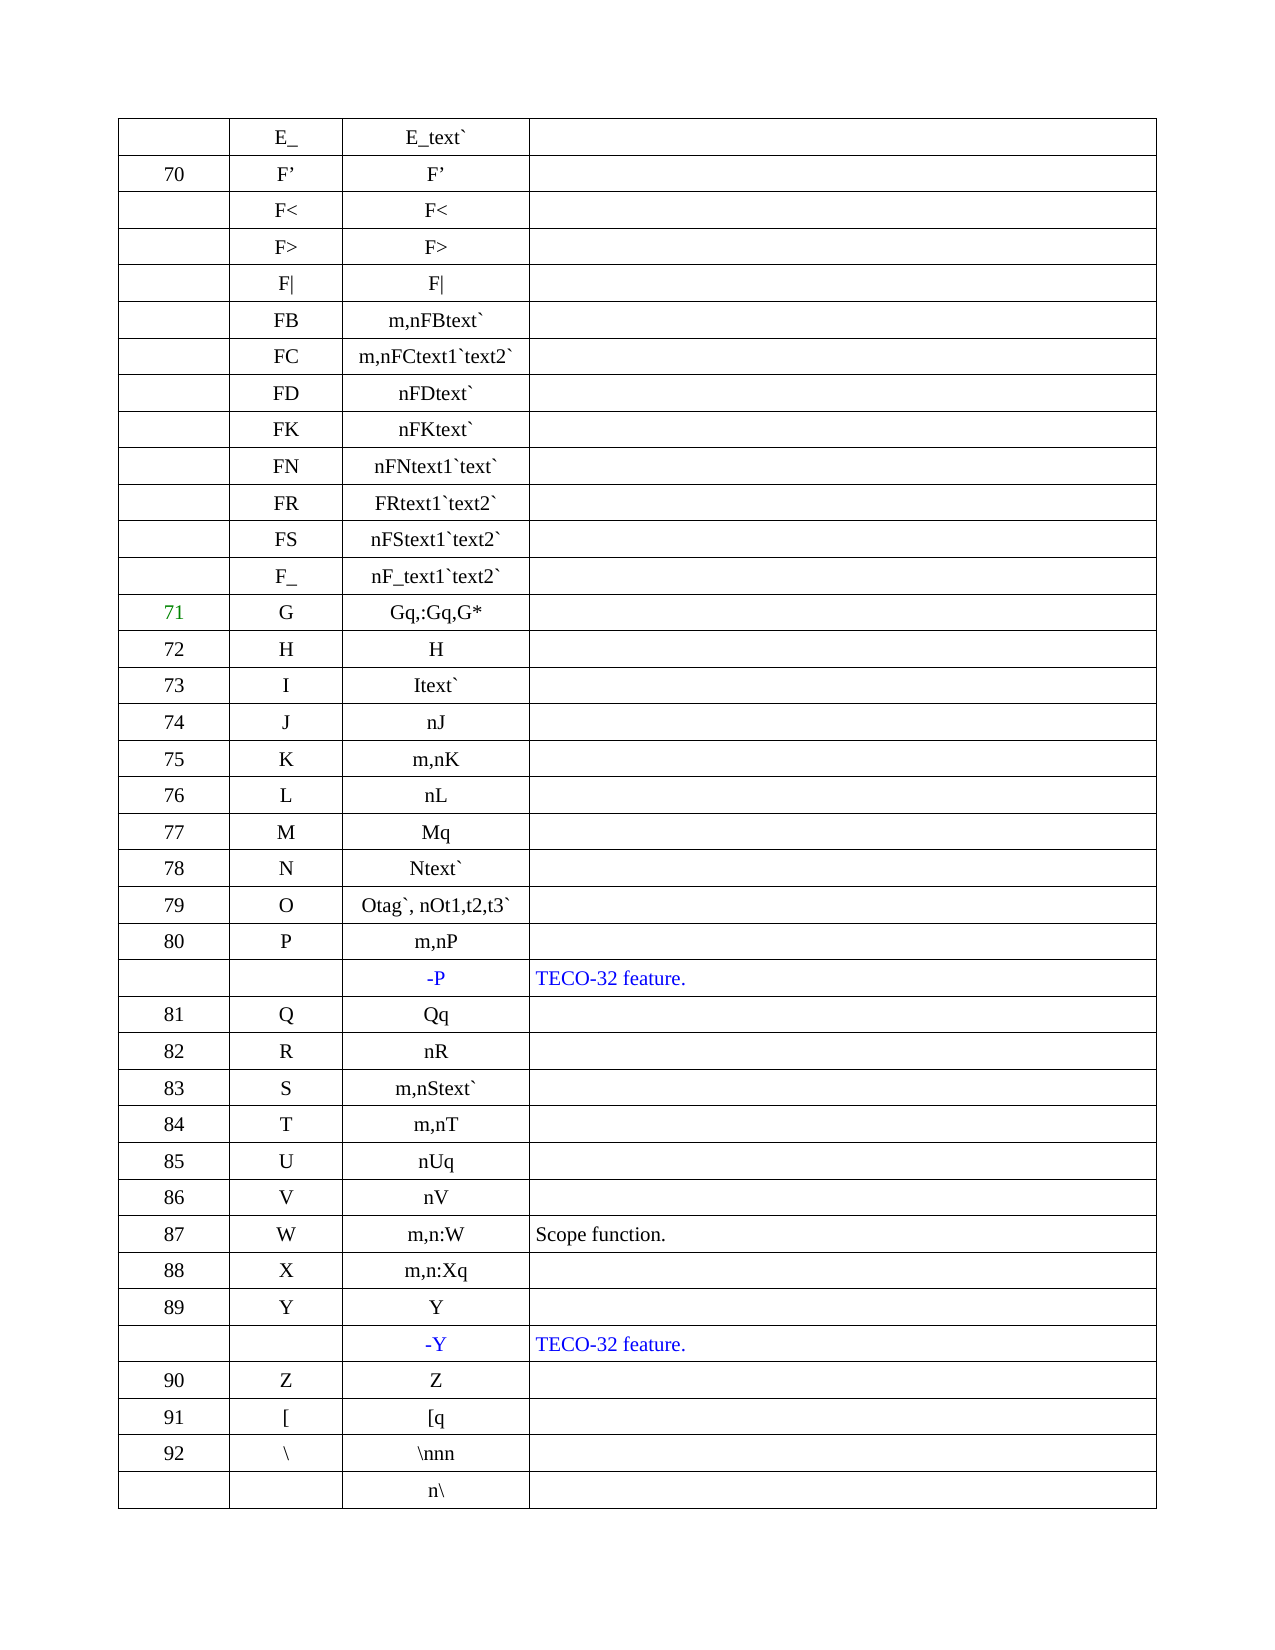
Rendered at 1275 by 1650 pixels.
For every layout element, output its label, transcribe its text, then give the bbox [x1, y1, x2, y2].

table_cell W [230, 1216, 342, 1252]
table_cell 79 [119, 887, 229, 922]
table_cell F< [230, 192, 342, 228]
table_cell [530, 850, 1156, 886]
table_cell 70 [119, 156, 229, 191]
table_cell 80 [119, 924, 229, 959]
table_cell H [230, 631, 342, 667]
table_cell 86 [119, 1180, 229, 1215]
table_cell [119, 1472, 229, 1507]
table_cell [530, 485, 1156, 520]
table_cell [119, 558, 229, 593]
table_cell S [230, 1070, 342, 1105]
table_cell [530, 375, 1156, 411]
table_cell [119, 192, 229, 228]
table_cell m,n:Xq [343, 1253, 529, 1288]
table_cell m,n:W [343, 1216, 529, 1252]
table_cell [530, 924, 1156, 959]
table_cell Z [343, 1362, 529, 1398]
table_cell [230, 1472, 342, 1507]
table_cell nJ [343, 704, 529, 740]
table_cell Mq [343, 814, 529, 849]
table_cell m,nStext` [343, 1070, 529, 1105]
table_cell nR [343, 1033, 529, 1069]
table_cell nFKtext` [343, 412, 529, 447]
table_cell 81 [119, 997, 229, 1032]
table_cell 77 [119, 814, 229, 849]
table_cell [530, 521, 1156, 557]
table_cell [530, 1253, 1156, 1288]
table_cell [530, 1289, 1156, 1325]
table_cell [530, 412, 1156, 447]
table_cell Gq,:Gq,G* [343, 595, 529, 630]
table_cell L [230, 777, 342, 813]
table_cell 74 [119, 704, 229, 740]
table_cell 88 [119, 1253, 229, 1288]
table_cell K [230, 741, 342, 776]
table_cell F| [343, 265, 529, 301]
table_cell \nnn [343, 1435, 529, 1471]
table_cell [530, 1070, 1156, 1105]
table_cell [119, 960, 229, 996]
table_cell [530, 1106, 1156, 1142]
table_cell nL [343, 777, 529, 813]
table_cell TECO-32 feature. [530, 1326, 1156, 1361]
table_cell Itext` [343, 668, 529, 703]
table_cell [530, 1472, 1156, 1507]
table_cell F’ [343, 156, 529, 191]
table_cell [530, 302, 1156, 337]
table_cell nV [343, 1180, 529, 1215]
table_cell [530, 1033, 1156, 1069]
table_cell Qq [343, 997, 529, 1032]
table_cell X [230, 1253, 342, 1288]
table_cell [530, 1435, 1156, 1471]
table_cell F> [230, 229, 342, 264]
table_cell 87 [119, 1216, 229, 1252]
table_cell [119, 1326, 229, 1361]
table_cell 82 [119, 1033, 229, 1069]
table_cell FC [230, 339, 342, 374]
table_cell [ [230, 1399, 342, 1434]
table_cell [530, 1399, 1156, 1434]
table_cell [530, 229, 1156, 264]
table_cell T [230, 1106, 342, 1142]
table_cell [530, 192, 1156, 228]
table_cell [230, 1326, 342, 1361]
table_cell 72 [119, 631, 229, 667]
table_cell F| [230, 265, 342, 301]
table_cell P [230, 924, 342, 959]
table_cell 76 [119, 777, 229, 813]
table_cell 71 [119, 595, 229, 630]
table_cell J [230, 704, 342, 740]
table_cell m,nP [343, 924, 529, 959]
table_cell nUq [343, 1143, 529, 1178]
table_cell [530, 704, 1156, 740]
table_cell F’ [230, 156, 342, 191]
table_cell [119, 412, 229, 447]
table_cell [530, 1143, 1156, 1178]
table_cell nFDtext` [343, 375, 529, 411]
table_cell N [230, 850, 342, 886]
table_cell [119, 448, 229, 484]
table_cell [530, 1362, 1156, 1398]
table_cell 90 [119, 1362, 229, 1398]
table_cell O [230, 887, 342, 922]
table_cell FB [230, 302, 342, 337]
table_cell m,nFBtext` [343, 302, 529, 337]
table_cell M [230, 814, 342, 849]
table_cell [119, 375, 229, 411]
table_cell [530, 595, 1156, 630]
table_cell n\ [343, 1472, 529, 1507]
table_cell [530, 448, 1156, 484]
table_cell 84 [119, 1106, 229, 1142]
table_cell I [230, 668, 342, 703]
table_cell [530, 887, 1156, 922]
table_cell [530, 558, 1156, 593]
table_cell FR [230, 485, 342, 520]
table_cell 85 [119, 1143, 229, 1178]
table_cell Z [230, 1362, 342, 1398]
table_cell U [230, 1143, 342, 1178]
table_cell FRtext1`text2` [343, 485, 529, 520]
table_cell G [230, 595, 342, 630]
table_cell 92 [119, 1435, 229, 1471]
table_cell nFStext1`text2` [343, 521, 529, 557]
table_cell m,nT [343, 1106, 529, 1142]
table_cell Q [230, 997, 342, 1032]
table_cell [530, 814, 1156, 849]
table_cell F_ [230, 558, 342, 593]
table_cell Y [230, 1289, 342, 1325]
table_cell E_ [230, 119, 342, 155]
table_cell 75 [119, 741, 229, 776]
table_cell TECO-32 feature. [530, 960, 1156, 996]
table_cell 73 [119, 668, 229, 703]
table_cell [119, 339, 229, 374]
table_cell [530, 1180, 1156, 1215]
table_cell [530, 741, 1156, 776]
table_cell -P [343, 960, 529, 996]
table_cell [530, 668, 1156, 703]
table_cell [530, 997, 1156, 1032]
table_cell [530, 265, 1156, 301]
table_cell [119, 302, 229, 337]
table_cell 91 [119, 1399, 229, 1434]
table_cell [530, 156, 1156, 191]
table_cell [530, 119, 1156, 155]
table_cell [530, 777, 1156, 813]
table_cell [119, 119, 229, 155]
table_cell [119, 265, 229, 301]
table_cell Ntext` [343, 850, 529, 886]
table_cell 78 [119, 850, 229, 886]
table_cell [119, 521, 229, 557]
table_cell V [230, 1180, 342, 1215]
table_cell 89 [119, 1289, 229, 1325]
table_cell -Y [343, 1326, 529, 1361]
table_cell FD [230, 375, 342, 411]
table_cell FN [230, 448, 342, 484]
table_cell Otag`, nOt1,t2,t3` [343, 887, 529, 922]
table_cell [119, 485, 229, 520]
table_cell nFNtext1`text` [343, 448, 529, 484]
table_cell F> [343, 229, 529, 264]
table_cell [q [343, 1399, 529, 1434]
table_cell H [343, 631, 529, 667]
table_cell Y [343, 1289, 529, 1325]
table_cell FS [230, 521, 342, 557]
table_cell \ [230, 1435, 342, 1471]
table_cell F< [343, 192, 529, 228]
table_cell nF_text1`text2` [343, 558, 529, 593]
table_cell [230, 960, 342, 996]
table_cell m,nK [343, 741, 529, 776]
table_cell [119, 229, 229, 264]
table_cell m,nFCtext1`text2` [343, 339, 529, 374]
table_cell E_text` [343, 119, 529, 155]
table_cell Scope function. [530, 1216, 1156, 1252]
table_cell [530, 631, 1156, 667]
table_cell R [230, 1033, 342, 1069]
table_cell 83 [119, 1070, 229, 1105]
table_cell FK [230, 412, 342, 447]
table_cell [530, 339, 1156, 374]
